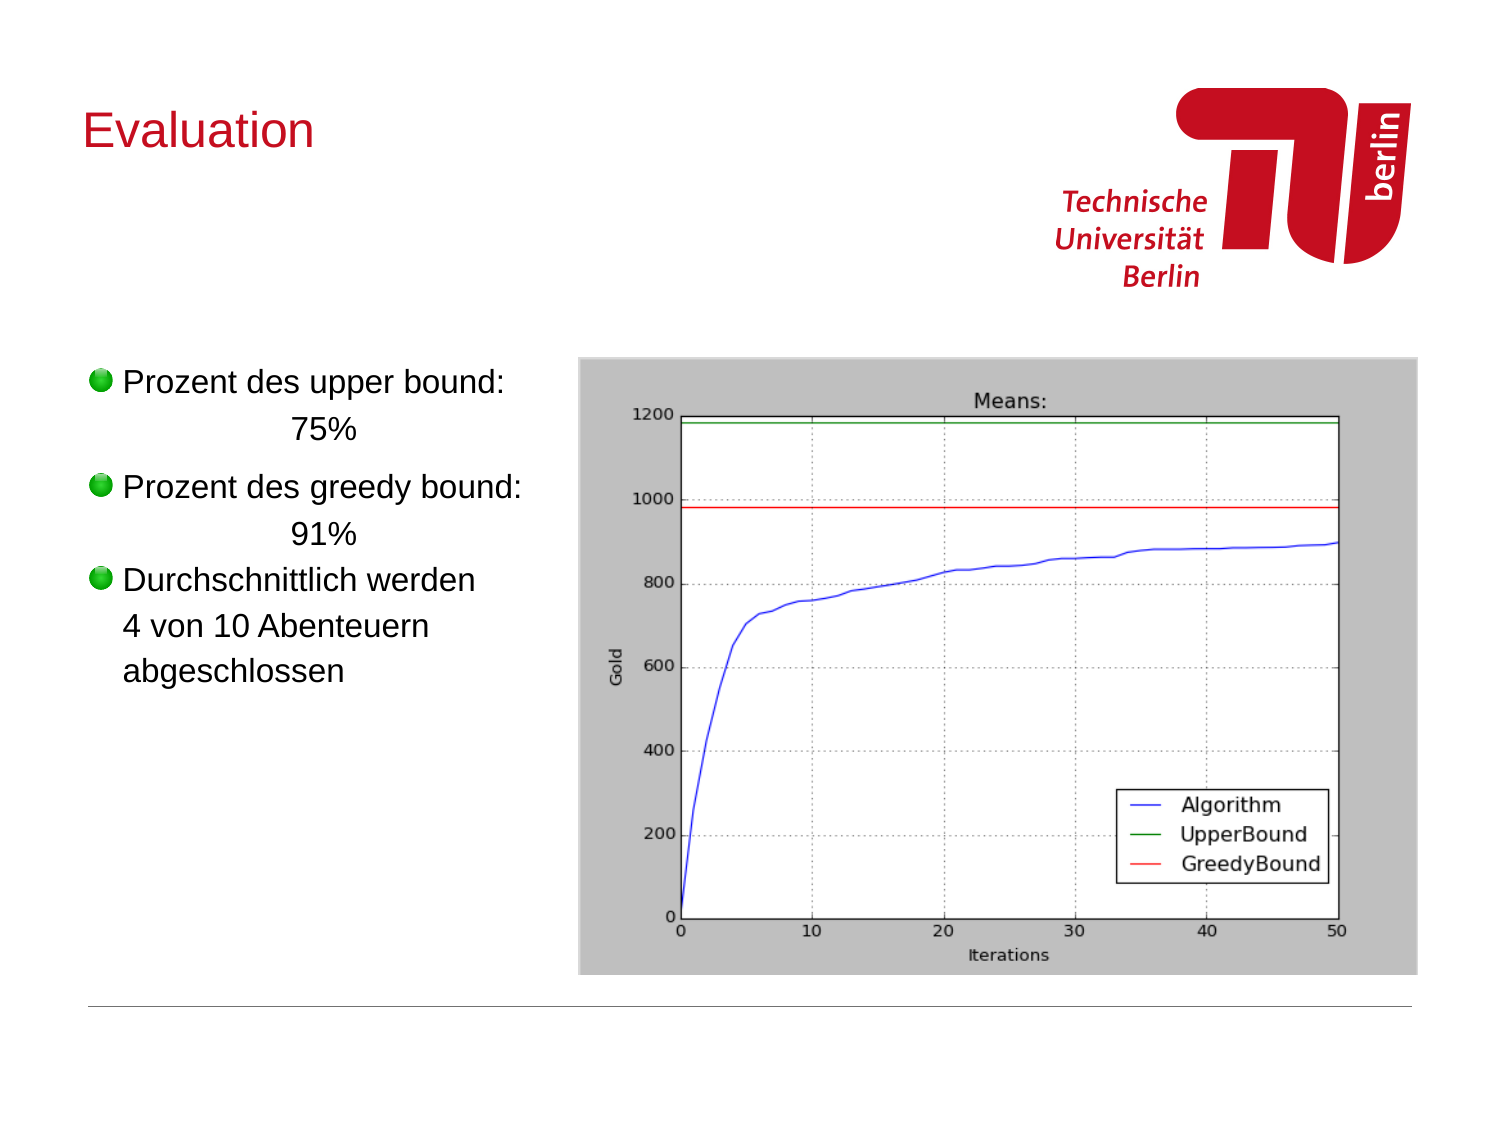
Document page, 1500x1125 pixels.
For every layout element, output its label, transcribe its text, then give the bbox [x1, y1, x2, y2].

picture [1056, 88, 1411, 287]
picture [578, 357, 1418, 976]
title Evaluation [82, 94, 1028, 158]
list Prozent des upper bound: 75% Prozent des greedy bound: 91% Durchschnittlich werden 4 von 10 Abenteuern abgeschlossen [88, 354, 567, 975]
